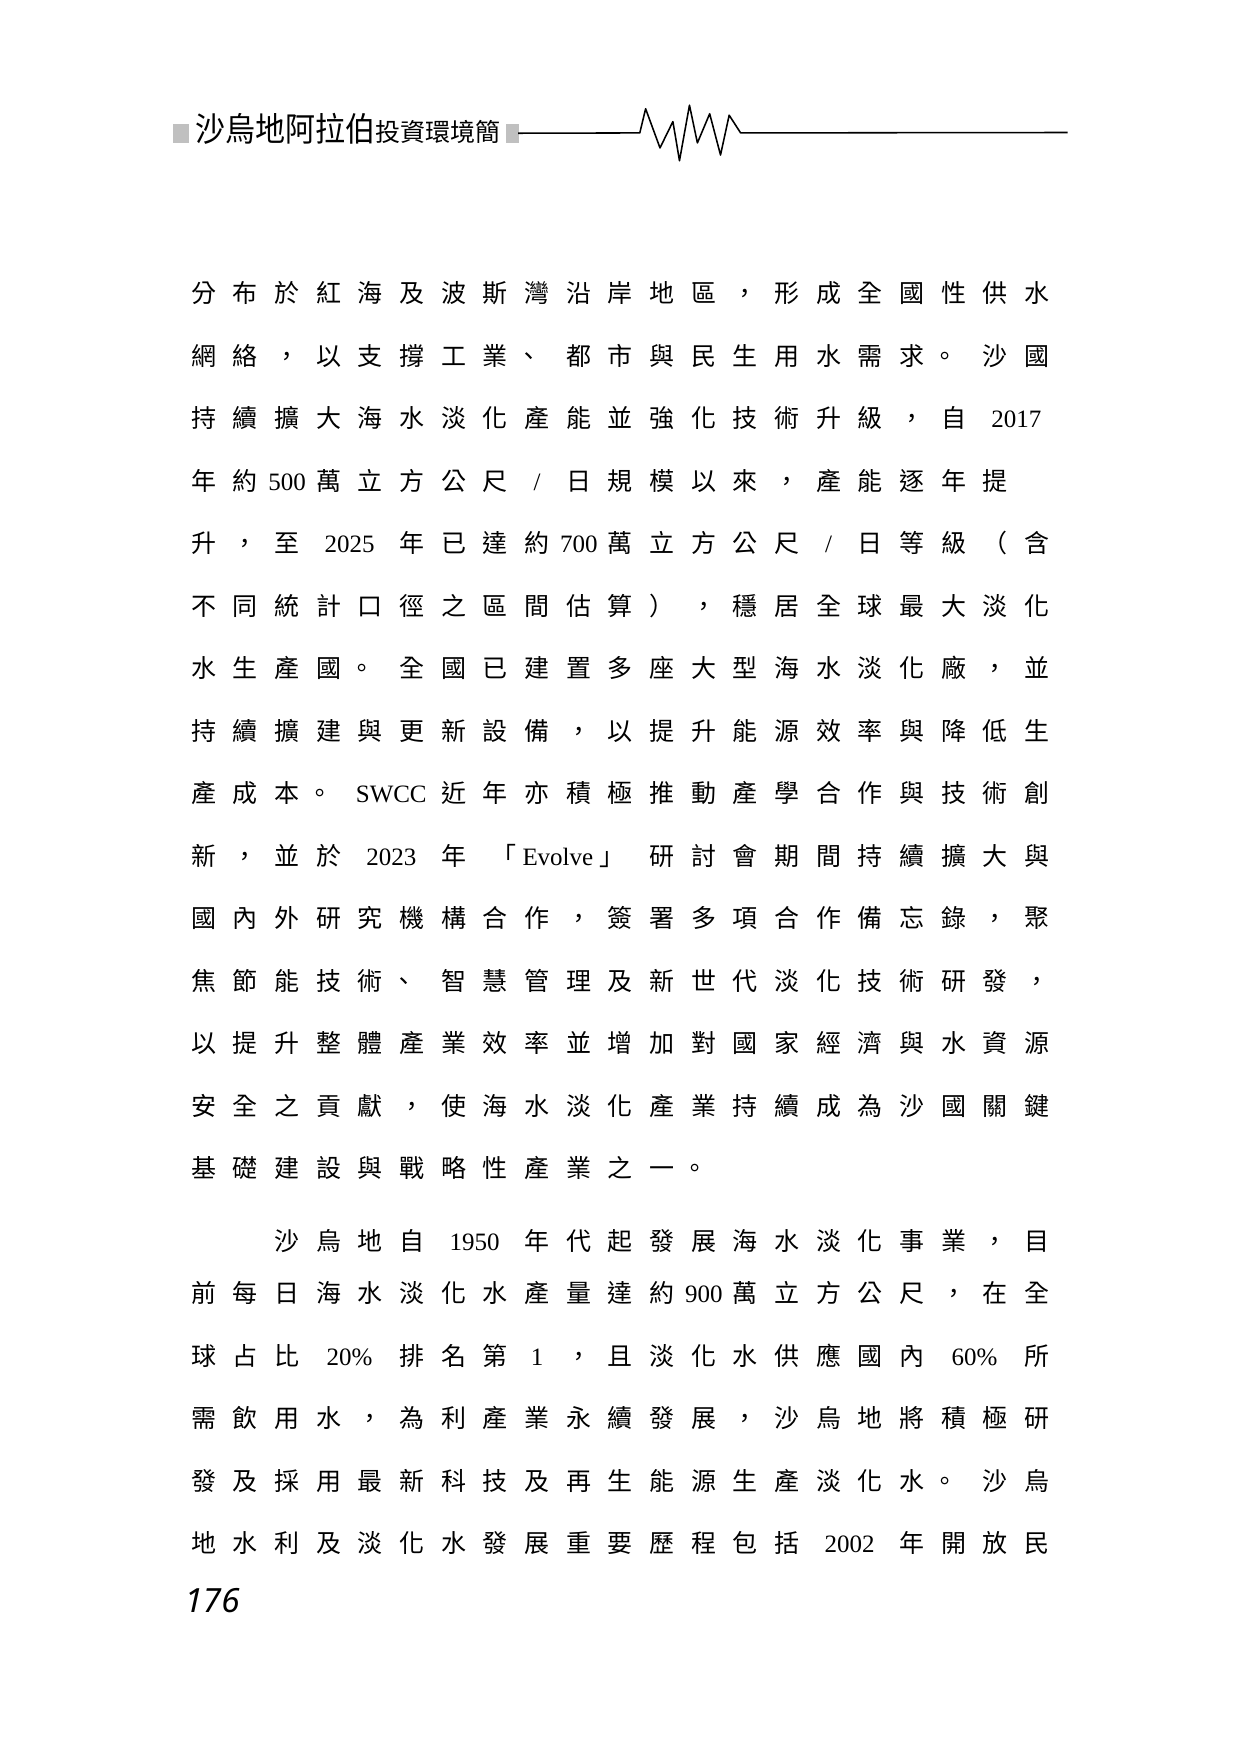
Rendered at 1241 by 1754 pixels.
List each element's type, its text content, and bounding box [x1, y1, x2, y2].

text 沙烏地自1950年代起發展海水淡化事業，目前每日海水淡化水產量達約900萬立方公尺，在全球占比20%排名第1，且淡化水供應國內60%所需飲用水，為利產業永續發展，沙烏地將積極研發及採用最新科技及再生能源生產淡化水。沙烏地水利及淡化水發展重要歷程包括2002年開放民 [183, 1188, 1058, 1563]
text 分布於紅海及波斯灣沿岸地區，形成全國性供水網絡，以支撐工業、都市與民生用水需求。沙國持續擴大海水淡化產能並強化技術升級，自2017年約500萬立方公尺/日規模以來，產能逐年提升，至2025年已達約700萬立方公尺/日等級（含不同統計口徑之區間估算），穩居全球最大淡化水生產國。全國已建置多座大型海水淡化廠，並持續擴建與更新設備，以提升能源效率與降低生產成本。SWCC近年亦積極推動產學合作與技術創新，並於2023年「Evolve」研討會期間持續擴大與國內外研究機構合作，簽署多項合作備忘錄，聚焦節能技術、智慧管理及新世代淡化技術研發，以提升整體產業效率並增加對國家經濟與水資源安全之貢獻，使海水淡化產業持續成為沙國關鍵基礎建設與戰略性產業之一。 [183, 250, 1058, 1188]
